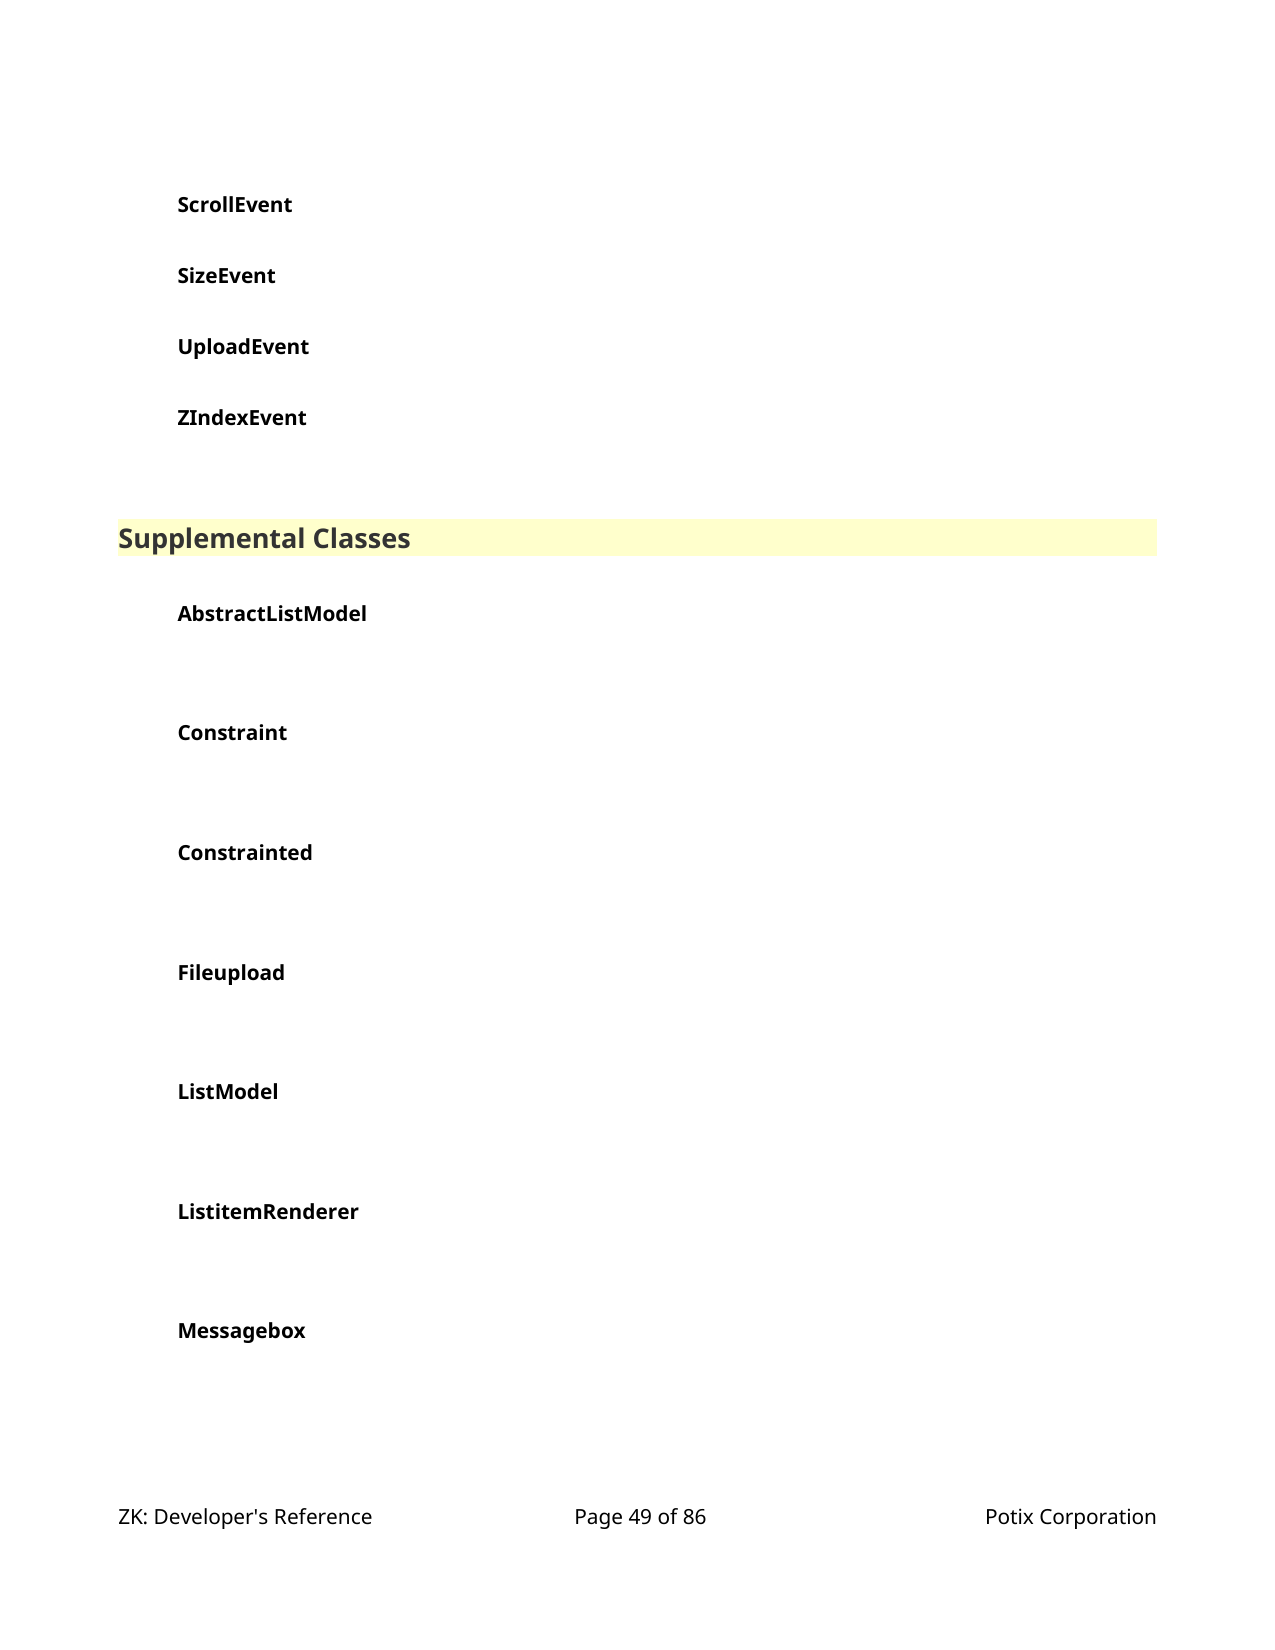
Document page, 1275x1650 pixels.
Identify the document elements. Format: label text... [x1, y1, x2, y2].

subtitle ScrollEvent [177, 191, 1157, 219]
subtitle ZIndexEvent [177, 403, 1157, 431]
subtitle Messagebox [177, 1316, 1157, 1344]
subtitle Fileupload [177, 958, 1157, 986]
subtitle UploadEvent [177, 332, 1157, 360]
subtitle ListModel [177, 1077, 1157, 1105]
subtitle Constrainted [177, 838, 1157, 866]
subtitle Supplemental Classes [118, 519, 1157, 556]
subtitle AbstractListModel [177, 599, 1157, 627]
subtitle SizeEvent [177, 261, 1157, 289]
subtitle ListitemRenderer [177, 1197, 1157, 1225]
subtitle Constraint [177, 718, 1157, 747]
